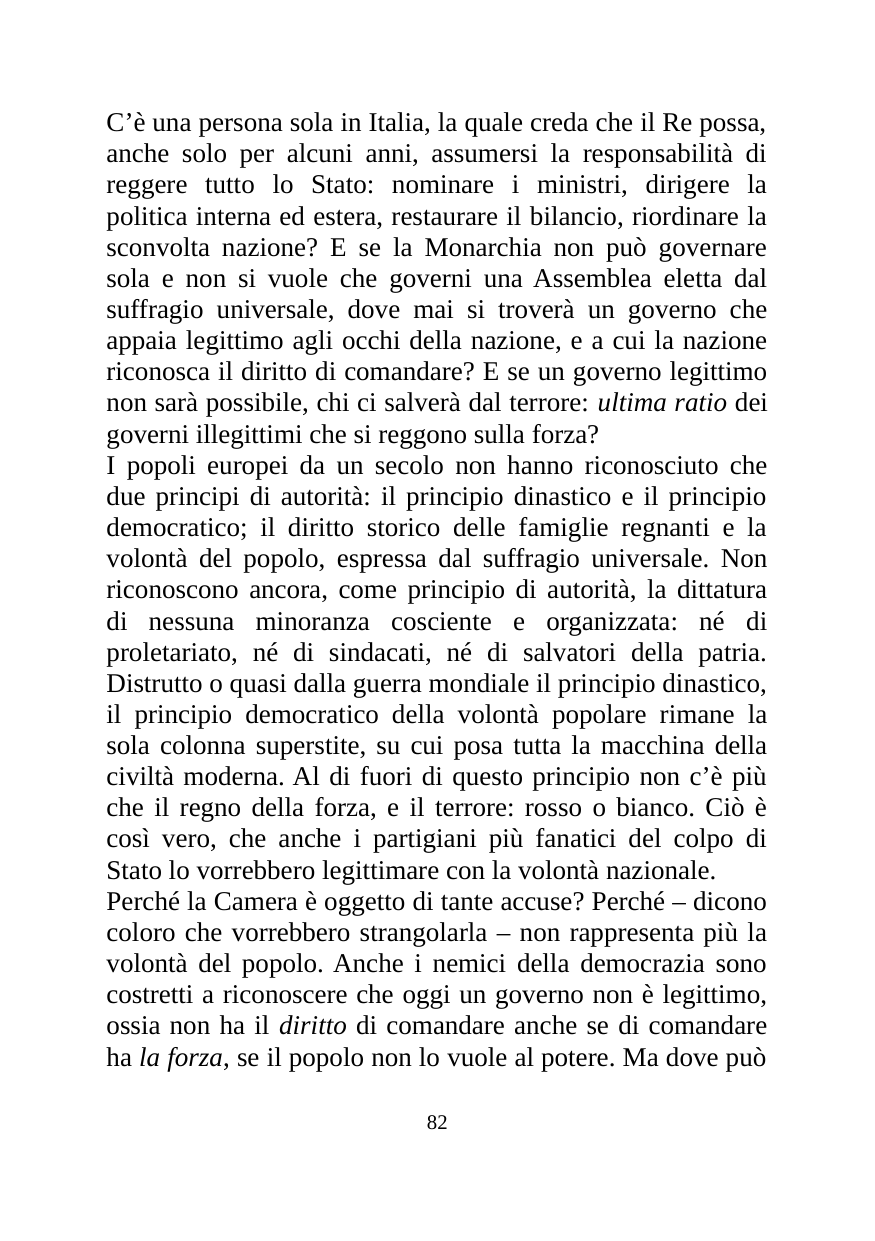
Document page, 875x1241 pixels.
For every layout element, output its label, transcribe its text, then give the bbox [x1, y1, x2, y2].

text C’è una persona sola in Italia, la quale creda che il Re possa, anche solo per alcuni anni, assumersi la responsabilità di reggere tutto lo Stato: nominare i ministri, dirigere la politica interna ed estera, restaurare il bilancio, riordinare la sconvolta nazione? E se la Monarchia non può governare sola e non si vuole che governi una Assemblea eletta dal suffragio universale, dove mai si troverà un governo che appaia legittimo agli occhi della nazione, e a cui la nazione riconosca il diritto di comandare? E se un governo legittimo non sarà possibile, chi ci salverà dal terrore: ultima ratio dei governi illegittimi che si reggono sulla forza? [106, 106, 768, 449]
text Perché la Camera è oggetto di tante accuse? Perché – dicono coloro che vorrebbero strangolarla – non rappresenta più la volontà del popolo. Anche i nemici della democrazia sono costretti a riconoscere che oggi un governo non è legittimo, ossia non ha il diritto di comandare anche se di comandare ha la forza, se il popolo non lo vuole al potere. Ma dove può [106, 885, 768, 1072]
text I popoli europei da un secolo non hanno riconosciuto che due principi di autorità: il principio dinastico e il principio democratico; il diritto storico delle famiglie regnanti e la volontà del popolo, espressa dal suffragio universale. Non riconoscono ancora, come principio di autorità, la dittatura di nessuna minoranza cosciente e organizzata: né di proletariato, né di sindacati, né di salvatori della patria. Distrutto o quasi dalla guerra mondiale il principio dinastico, il principio democratico della volontà popolare rimane la sola colonna superstite, su cui posa tutta la macchina della civiltà moderna. Al di fuori di questo principio non c’è più che il regno della forza, e il terrore: rosso o bianco. Ciò è così vero, che anche i partigiani più fanatici del colpo di Stato lo vorrebbero legittimare con la volontà nazionale. [106, 449, 768, 885]
